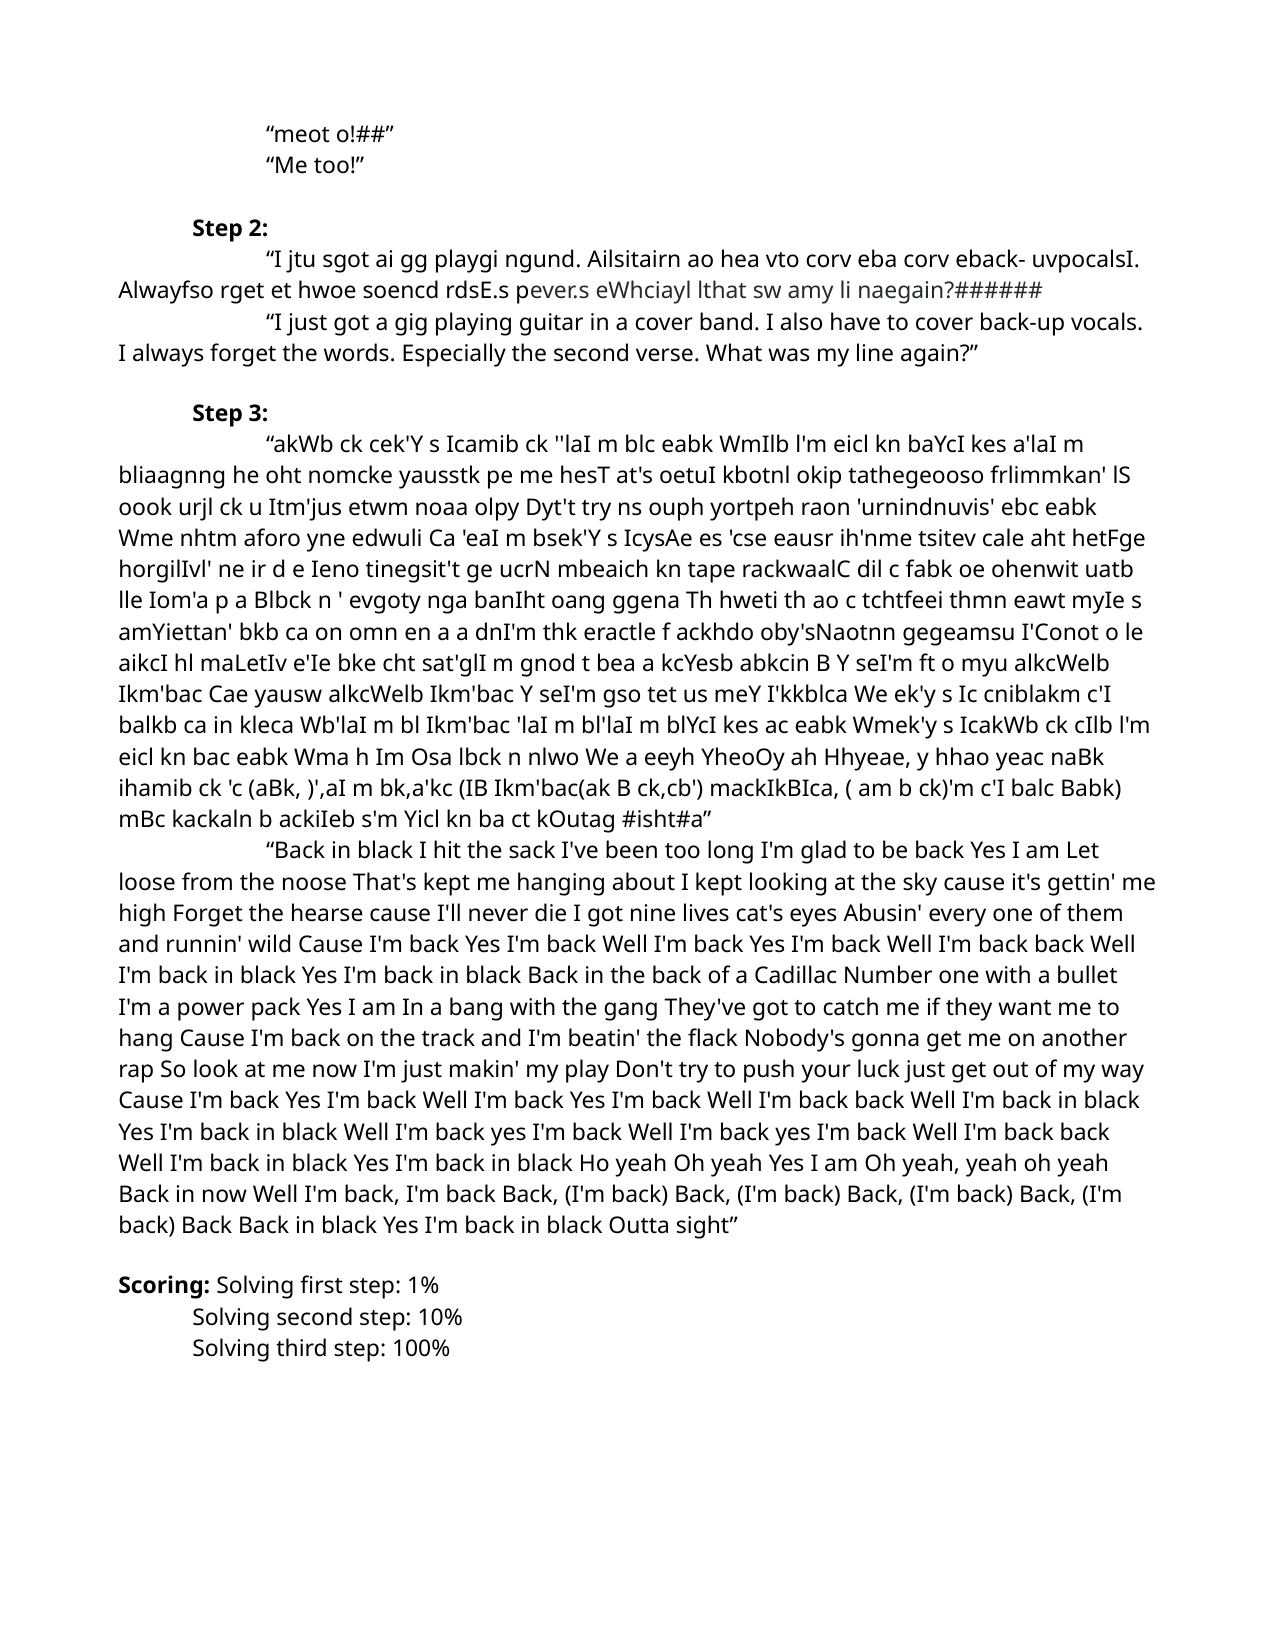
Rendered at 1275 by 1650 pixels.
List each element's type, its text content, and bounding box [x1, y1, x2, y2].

text Solving third step: 100% [118, 1332, 1157, 1363]
text Solving second step: 10% [118, 1301, 1157, 1332]
text “Me too!” [118, 149, 1157, 181]
text “I just got a gig playing guitar in a cover band. I also have to cover back-up vocals. I always forget the words. Especially the second verse. What was my line again?” [118, 306, 1157, 368]
text “akWb ck cek'Y s Icamib ck ''laI m blc eabk WmIlb l'm eicl kn baYcI kes a'laI m bliaagnng he oht nomcke yausstk pe me hesT at's oetuI kbotnl okip tathegeooso frlimmkan' lS oook urjl ck u Itm'jus etwm noaa olpy Dyt't try ns ouph yortpeh raon 'urnindnuvis' ebc eabk Wme nhtm aforo yne edwuli Ca 'eaI m bsek'Y s IcysAe es 'cse eausr ih'nme tsitev cale aht hetFge horgilIvl' ne ir d e Ieno tinegsit't ge ucrN mbeaich kn tape rackwaalC dil c fabk oe ohenwit uatb lle Iom'a p a Blbck n ' evgoty nga banIht oang ggena Th hweti th ao c tchtfeei thmn eawt myIe s amYiettan' bkb ca on omn en a a dnI'm thk eractle f ackhdo oby'sNaotnn gegeamsu I'Conot o le aikcI hl maLetIv e'Ie bke cht sat'glI m gnod t bea a kcYesb abkcin B Y seI'm ft o myu alkcWelb Ikm'bac Cae yausw alkcWelb Ikm'bac Y seI'm gso tet us meY I'kkblca We ek'y s Ic cniblakm c'I balkb ca in kleca Wb'laI m bl Ikm'bac 'laI m bl'laI m blYcI kes ac eabk Wmek'y s IcakWb ck cIlb l'm eicl kn bac eabk Wma h Im Osa lbck n nlwo We a eeyh YheoOy ah Hhyeae, y hhao yeac naBk ihamib ck 'c (aBk, )',aI m bk,a'kc (IB Ikm'bac(ak B ck,cb') mackIkBIca, ( am b ck)'m c'I balc Babk) mBc kackaln b ackiIeb s'm Yicl kn ba ct kOutag #isht#a” [118, 428, 1157, 834]
text Step 3: [118, 397, 1157, 428]
text Step 2: [118, 212, 1157, 243]
text “I jtu sgot ai gg playgi ngund. Ailsitairn ao hea vto corv eba corv eback- uvpocalsI. Alwayfso rget et hwoe soencd rdsE.s pever.s eWhciayl lthat sw amy li naegain?###### [118, 243, 1157, 306]
text “Back in black I hit the sack I've been too long I'm glad to be back Yes I am Let loose from the noose That's kept me hanging about I kept looking at the sky cause it's gettin' me high Forget the hearse cause I'll never die I got nine lives cat's eyes Abusin' every one of them and runnin' wild Cause I'm back Yes I'm back Well I'm back Yes I'm back Well I'm back back Well I'm back in black Yes I'm back in black Back in the back of a Cadillac Number one with a bullet I'm a power pack Yes I am In a bang with the gang They've got to catch me if they want me to hang Cause I'm back on the track and I'm beatin' the flack Nobody's gonna get me on another rap So look at me now I'm just makin' my play Don't try to push your luck just get out of my way Cause I'm back Yes I'm back Well I'm back Yes I'm back Well I'm back back Well I'm back in black Yes I'm back in black Well I'm back yes I'm back Well I'm back yes I'm back Well I'm back back Well I'm back in black Yes I'm back in black Ho yeah Oh yeah Yes I am Oh yeah, yeah oh yeah Back in now Well I'm back, I'm back Back, (I'm back) Back, (I'm back) Back, (I'm back) Back, (I'm back) Back Back in black Yes I'm back in black Outta sight” [118, 834, 1157, 1241]
text “meot o!##” [118, 118, 1157, 149]
text Scoring: Solving first step: 1% [118, 1269, 1157, 1301]
